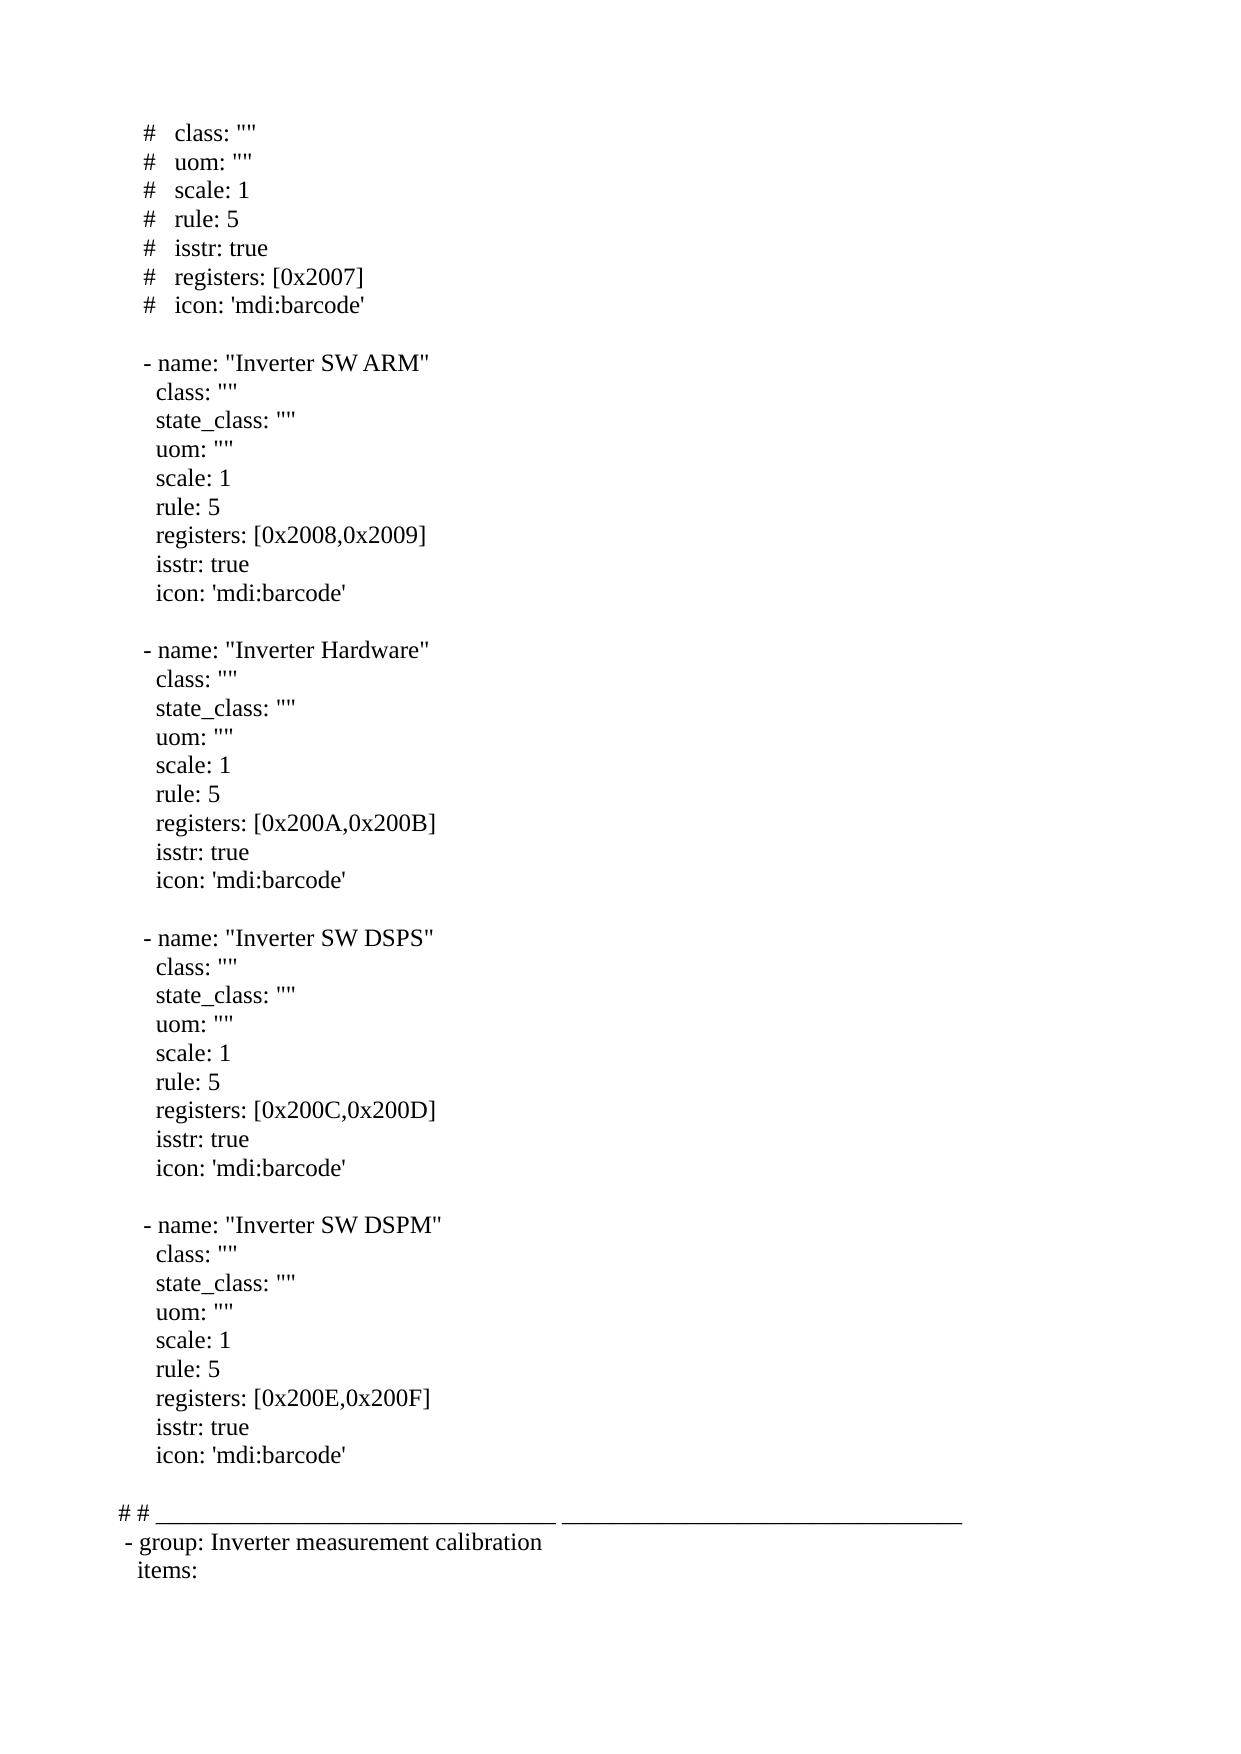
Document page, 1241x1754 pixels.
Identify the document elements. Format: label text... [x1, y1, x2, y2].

text uom: "" [118, 722, 1122, 751]
text # class: "" [118, 118, 1122, 147]
text # isstr: true [118, 233, 1122, 262]
text scale: 1 [118, 1326, 1122, 1354]
text rule: 5 [118, 1067, 1122, 1096]
text class: "" [118, 1239, 1122, 1268]
text scale: 1 [118, 1038, 1122, 1067]
text - name: "Inverter SW DSPM" [118, 1211, 1122, 1239]
text icon: 'mdi:barcode' [118, 1153, 1122, 1182]
text rule: 5 [118, 1354, 1122, 1383]
text rule: 5 [118, 779, 1122, 808]
text # registers: [0x2007] [118, 262, 1122, 291]
text class: "" [118, 664, 1122, 693]
text state_class: "" [118, 406, 1122, 434]
text uom: "" [118, 434, 1122, 463]
text state_class: "" [118, 981, 1122, 1009]
text class: "" [118, 952, 1122, 981]
text registers: [0x200E,0x200F] [118, 1383, 1122, 1412]
text # scale: 1 [118, 176, 1122, 204]
text isstr: true [118, 549, 1122, 578]
text icon: 'mdi:barcode' [118, 866, 1122, 894]
text # icon: 'mdi:barcode' [118, 291, 1122, 319]
text rule: 5 [118, 492, 1122, 521]
text - group: Inverter measurement calibration [118, 1527, 1122, 1556]
text uom: "" [118, 1009, 1122, 1038]
text icon: 'mdi:barcode' [118, 578, 1122, 607]
text state_class: "" [118, 693, 1122, 722]
text # # ________________________________ ________________________________ [118, 1498, 1122, 1527]
text items: [118, 1556, 1122, 1584]
text # uom: "" [118, 147, 1122, 176]
text - name: "Inverter SW ARM" [118, 348, 1122, 377]
text state_class: "" [118, 1268, 1122, 1297]
text scale: 1 [118, 751, 1122, 779]
text isstr: true [118, 1124, 1122, 1153]
text class: "" [118, 377, 1122, 406]
text isstr: true [118, 1412, 1122, 1441]
text - name: "Inverter SW DSPS" [118, 923, 1122, 952]
text uom: "" [118, 1297, 1122, 1326]
text scale: 1 [118, 463, 1122, 492]
text icon: 'mdi:barcode' [118, 1441, 1122, 1469]
text registers: [0x200C,0x200D] [118, 1096, 1122, 1124]
text - name: "Inverter Hardware" [118, 636, 1122, 664]
text registers: [0x200A,0x200B] [118, 808, 1122, 837]
text registers: [0x2008,0x2009] [118, 521, 1122, 549]
text isstr: true [118, 837, 1122, 866]
text # rule: 5 [118, 204, 1122, 233]
